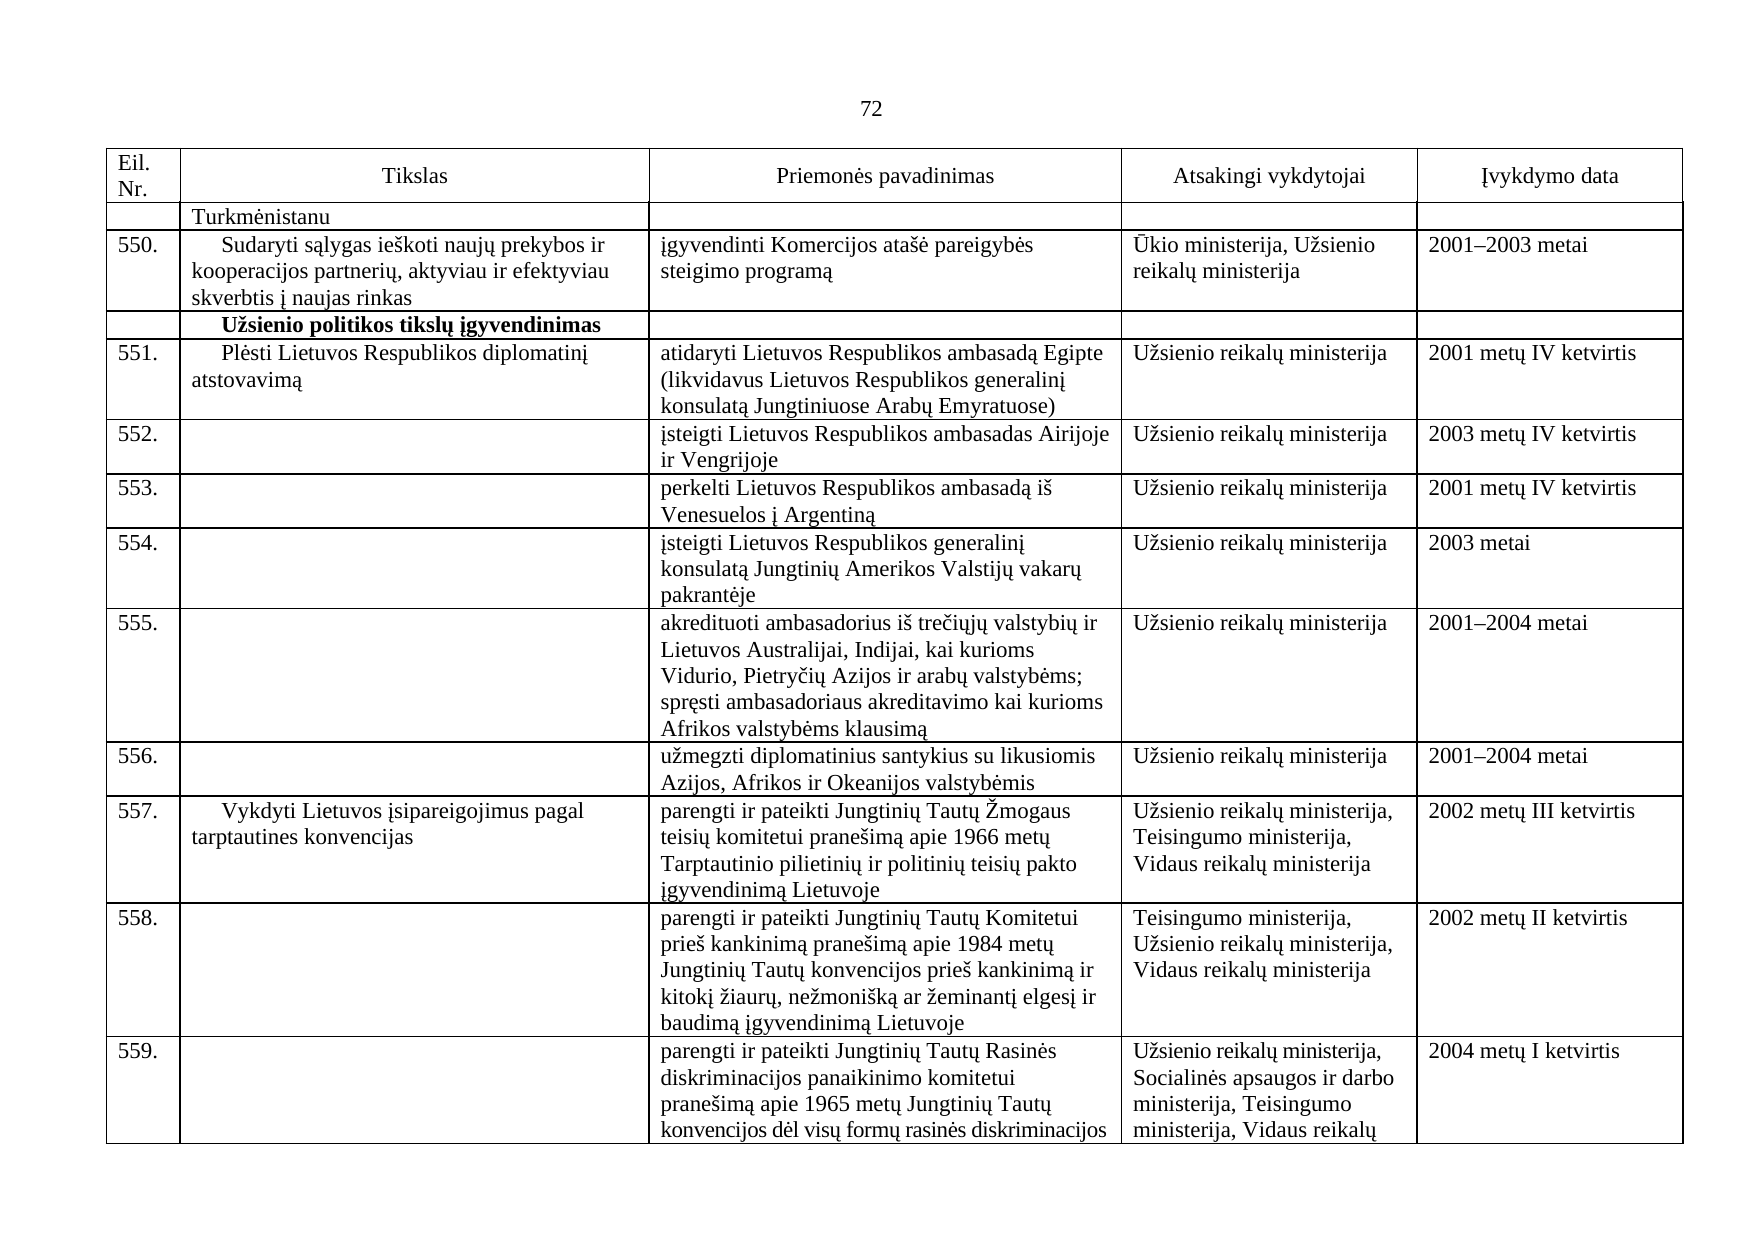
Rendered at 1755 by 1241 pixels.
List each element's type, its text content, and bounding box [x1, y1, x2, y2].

table_cell [1122, 312, 1416, 338]
table_cell [107, 797, 179, 902]
table_cell [1122, 203, 1416, 229]
table_cell įgyvendinti Komercijos atašė pareigybės steigimo programą [650, 231, 1121, 310]
table_cell [107, 475, 179, 527]
table_cell Užsienio reikalų ministerija [1122, 743, 1416, 795]
table_cell [1418, 312, 1682, 338]
table_cell Užsienio reikalų ministerija [1122, 529, 1416, 608]
table_cell užmegzti diplomatinius santykius su likusiomis Azijos, Afrikos ir Okeanijos valstybėmis [650, 743, 1121, 795]
table_cell Teisingumo ministerija, Užsienio reikalų ministerija, Vidaus reikalų ministerija [1122, 904, 1416, 1036]
table_cell parengti ir pateikti Jungtinių Tautų Rasinės diskriminacijos panaikinimo komitetui pranešimą apie 1965 metų Jungtinių Tautų konvencijos dėl visų formų rasinės diskriminacijos [650, 1037, 1121, 1143]
table_cell Plėsti Lietuvos Respublikos diplomatinį atstovavimą [181, 340, 648, 418]
table_cell [107, 1037, 179, 1143]
table_cell Užsienio reikalų ministerija, Teisingumo ministerija, Vidaus reikalų ministerija [1122, 797, 1416, 902]
table_cell [107, 609, 179, 741]
table_cell akredituoti ambasadorius iš trečiųjų valstybių ir Lietuvos Australijai, Indijai, kai kurioms Vidurio, Pietryčių Azijos ir arabų valstybėms; spręsti ambasadoriaus akreditavimo kai kurioms Afrikos valstybėms klausimą [650, 609, 1121, 741]
table_cell Užsienio politikos tikslų įgyvendinimas [181, 312, 648, 338]
table_cell 2001–2003 metai [1418, 231, 1682, 310]
table_cell 2001–2004 metai [1418, 609, 1682, 741]
table_cell [107, 743, 179, 795]
table_cell [107, 420, 179, 473]
table_cell Užsienio reikalų ministerija [1122, 475, 1416, 527]
table_cell [107, 340, 179, 418]
table_cell [181, 904, 648, 1036]
table_cell [1418, 203, 1682, 229]
table_cell Užsienio reikalų ministerija [1122, 420, 1416, 473]
table_cell 2001 metų IV ketvirtis [1418, 340, 1682, 418]
table_cell Vykdyti Lietuvos įsipareigojimus pagal tarptautines konvencijas [181, 797, 648, 902]
table_cell Turkmėnistanu [181, 203, 648, 229]
table_cell Užsienio reikalų ministerija [1122, 609, 1416, 741]
table_cell 2002 metų III ketvirtis [1418, 797, 1682, 902]
table_cell [650, 312, 1121, 338]
table_cell [181, 743, 648, 795]
table_cell [107, 231, 179, 310]
table_cell [107, 312, 179, 338]
table_cell 2003 metų IV ketvirtis [1418, 420, 1682, 473]
table_cell 2001 metų IV ketvirtis [1418, 475, 1682, 527]
table_cell [107, 904, 179, 1036]
table_cell Sudaryti sąlygas ieškoti naujų prekybos ir kooperacijos partnerių, aktyviau ir efektyviau skverbtis į naujas rinkas [181, 231, 648, 310]
table_cell atidaryti Lietuvos Respublikos ambasadą Egipte (likvidavus Lietuvos Respublikos generalinį konsulatą Jungtiniuose Arabų Emyratuose) [650, 340, 1121, 418]
table_cell parengti ir pateikti Jungtinių Tautų Komitetui prieš kankinimą pranešimą apie 1984 metų Jungtinių Tautų konvencijos prieš kankinimą ir kitokį žiaurų, nežmonišką ar žeminantį elgesį ir baudimą įgyvendinimą Lietuvoje [650, 904, 1121, 1036]
table_cell [181, 609, 648, 741]
table_cell [181, 420, 648, 473]
table_cell [650, 203, 1121, 229]
table_cell perkelti Lietuvos Respublikos ambasadą iš Venesuelos į Argentiną [650, 475, 1121, 527]
table_cell [181, 529, 648, 608]
table_cell Užsienio reikalų ministerija [1122, 340, 1416, 418]
table_cell [181, 1037, 648, 1143]
table_cell 2002 metų II ketvirtis [1418, 904, 1682, 1036]
table_cell Ūkio ministerija, Užsienio reikalų ministerija [1122, 231, 1416, 310]
table_cell [181, 475, 648, 527]
table_header Eil. Nr. [107, 149, 180, 201]
table_cell 2004 metų I ketvirtis [1418, 1037, 1682, 1143]
table_header Įvykdymo data [1418, 149, 1682, 201]
table_header Priemonės pavadinimas [650, 149, 1121, 201]
table_cell parengti ir pateikti Jungtinių Tautų Žmogaus teisių komitetui pranešimą apie 1966 metų Tarptautinio pilietinių ir politinių teisių pakto įgyvendinimą Lietuvoje [650, 797, 1121, 902]
table_cell [107, 203, 179, 229]
table_cell įsteigti Lietuvos Respublikos ambasadas Airijoje ir Vengrijoje [650, 420, 1121, 473]
table_header Atsakingi vykdytojai [1122, 149, 1417, 201]
table_cell Užsienio reikalų ministerija, Socialinės apsaugos ir darbo ministerija, Teisingumo ministerija, Vidaus reikalų [1122, 1037, 1416, 1143]
table_cell 2003 metai [1418, 529, 1682, 608]
table_header Tikslas [181, 149, 649, 201]
table_cell 2001–2004 metai [1418, 743, 1682, 795]
table_cell [107, 529, 179, 608]
table_cell įsteigti Lietuvos Respublikos generalinį konsulatą Jungtinių Amerikos Valstijų vakarų pakrantėje [650, 529, 1121, 608]
